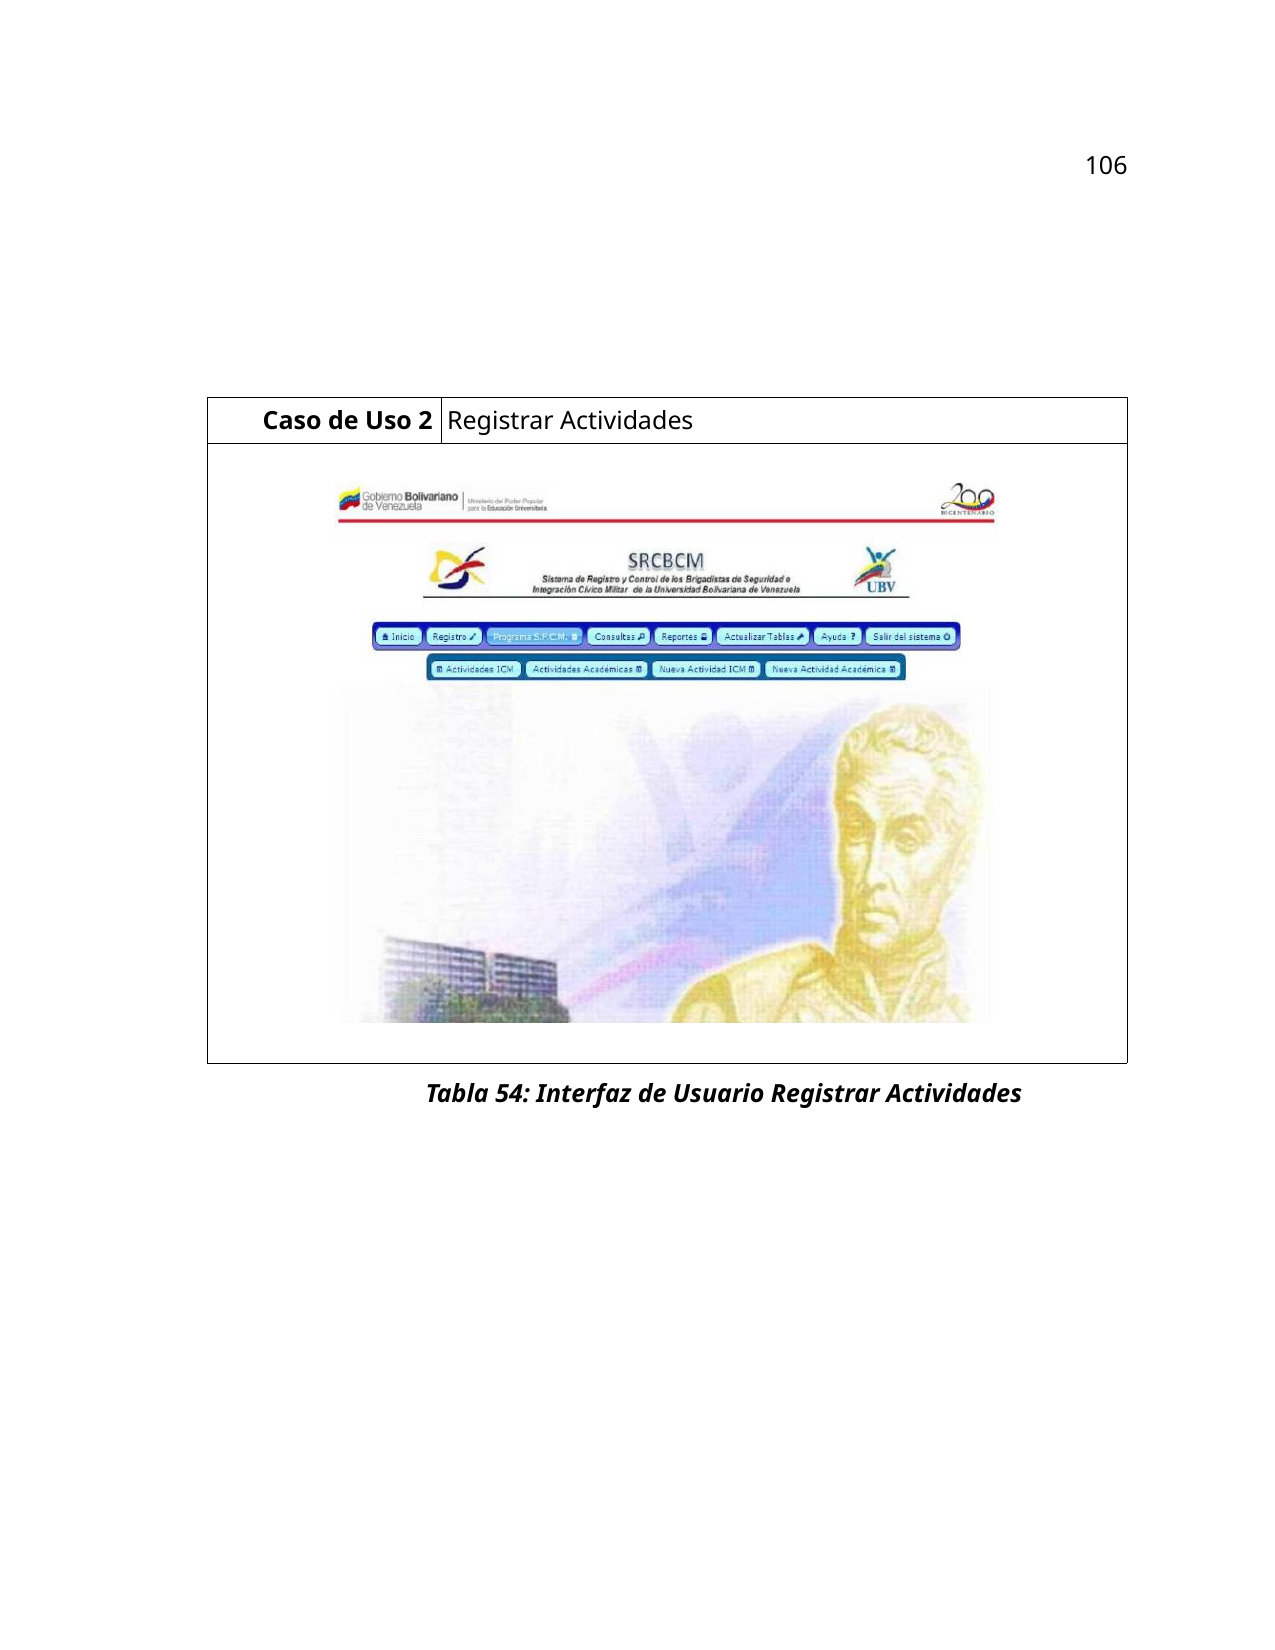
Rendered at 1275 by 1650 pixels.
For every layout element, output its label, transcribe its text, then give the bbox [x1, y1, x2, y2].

table_cell [208, 444, 1127, 1063]
picture [334, 482, 1000, 1023]
table_header Registrar Actividades [442, 398, 1127, 443]
table_header Caso de Uso 2 [208, 398, 441, 443]
text Tabla 54: Interfaz de Usuario Registrar Actividades [248, 1075, 1127, 1109]
